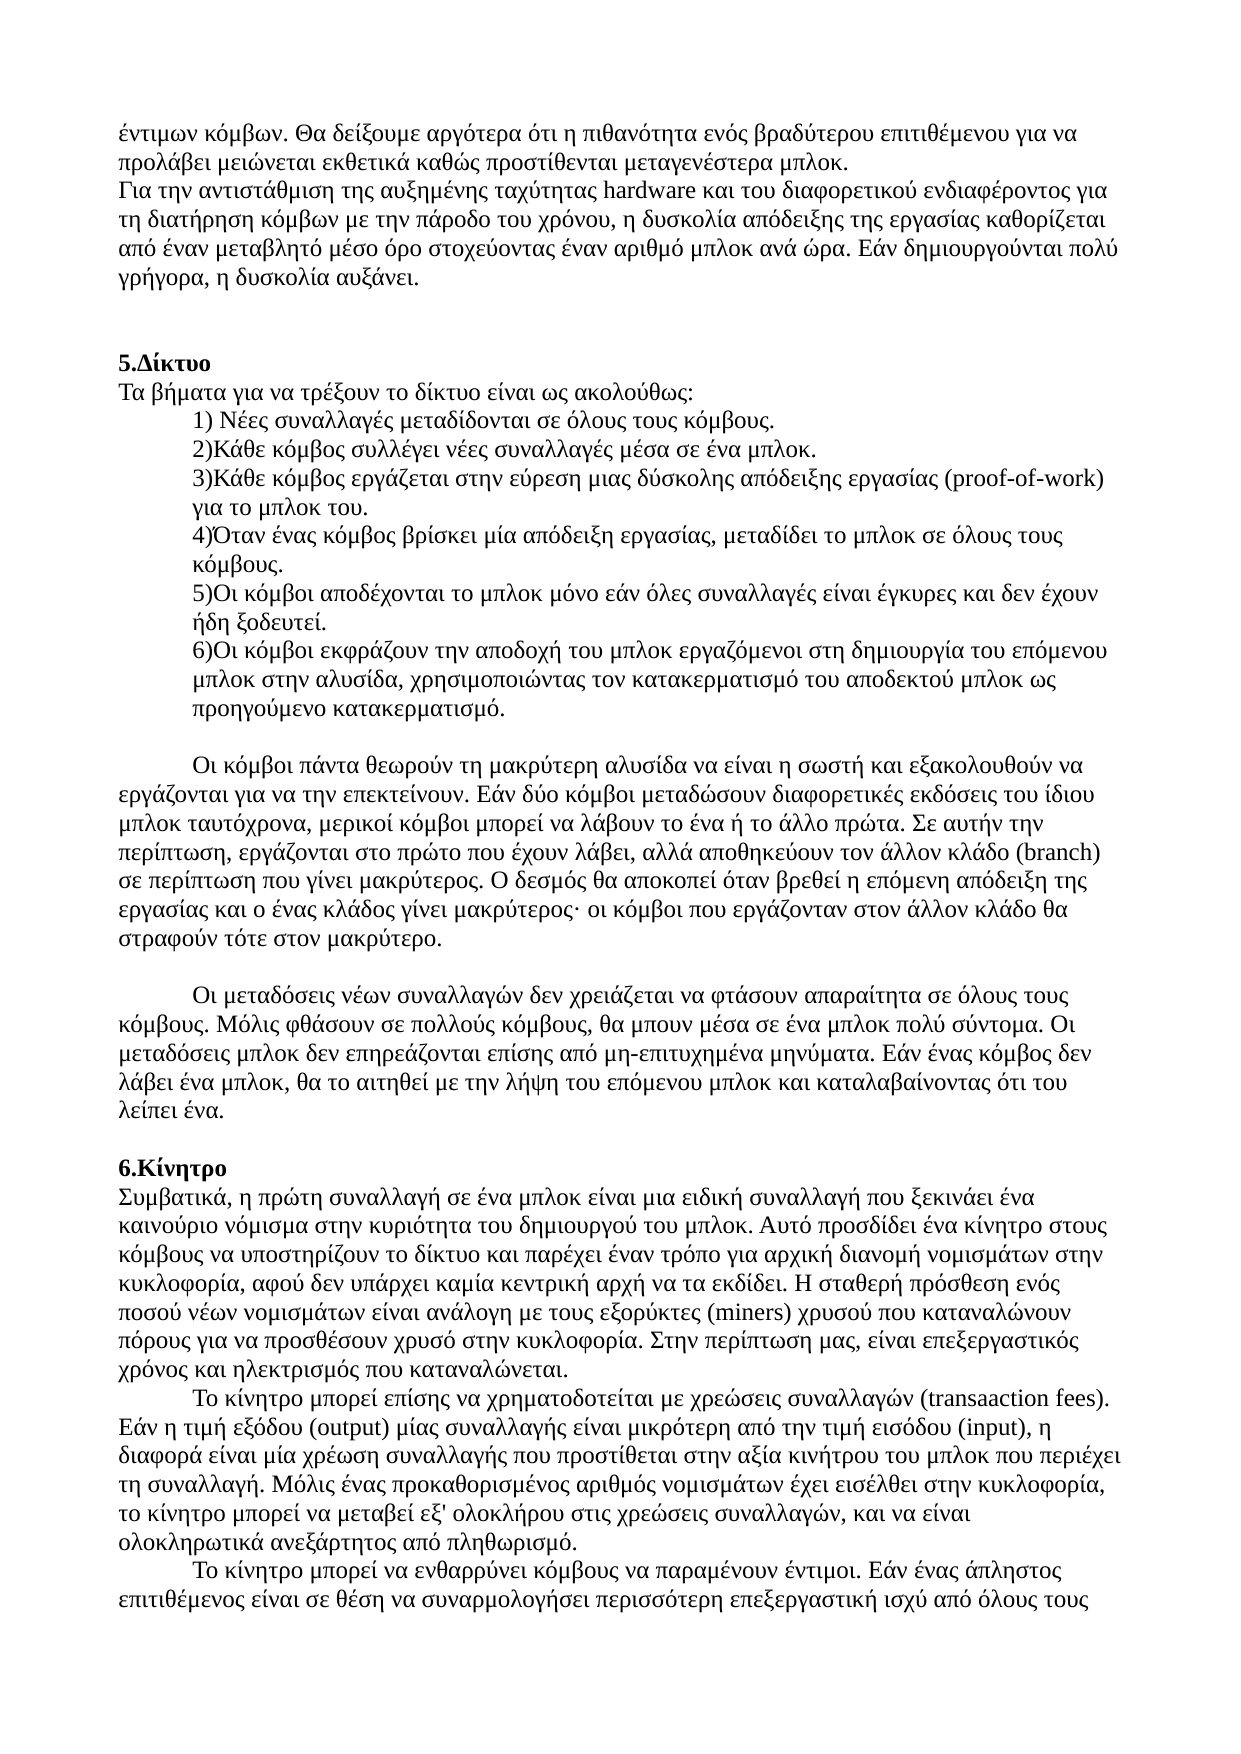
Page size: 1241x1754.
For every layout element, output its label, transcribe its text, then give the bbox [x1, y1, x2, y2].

text Το κίνητρο μπορεί επίσης να χρηματοδοτείται με χρεώσεις συναλλαγών (transaaction fees). Εάν η τιμή εξόδου (output) μίας συναλλαγής είναι μικρότερη από την τιμή εισόδου (input), η διαφορά είναι μία χρέωση συναλλαγής που προστίθεται στην αξία κινήτρου του μπλοκ που περιέχει τη συναλλαγή. Μόλις ένας προκαθορισμένος αριθμός νομισμάτων έχει εισέλθει στην κυκλοφορία, το κίνητρο μπορεί να μεταβεί εξ' ολοκλήρου στις χρεώσεις συναλλαγών, και να είναι ολοκληρωτικά ανεξάρτητος από πληθωρισμό. [118, 1383, 1122, 1556]
text Τα βήματα για να τρέξουν το δίκτυο είναι ως ακολούθως: [118, 377, 1122, 406]
text 5)Οι κόμβοι αποδέχονται το μπλοκ μόνο εάν όλες συναλλαγές είναι έγκυρες και δεν έχουν ήδη ξοδευτεί. [118, 578, 1122, 636]
text Οι κόμβοι πάντα θεωρούν τη μακρύτερη αλυσίδα να είναι η σωστή και εξακολουθούν να εργάζονται για να την επεκτείνουν. Εάν δύο κόμβοι μεταδώσουν διαφορετικές εκδόσεις του ίδιου μπλοκ ταυτόχρονα, μερικοί κόμβοι μπορεί να λάβουν το ένα ή το άλλο πρώτα. Σε αυτήν την περίπτωση, εργάζονται στο πρώτο που έχουν λάβει, αλλά αποθηκεύουν τον άλλον κλάδο (branch) σε περίπτωση που γίνει μακρύτερος. Ο δεσμός θα αποκοπεί όταν βρεθεί η επόμενη απόδειξη της εργασίας και ο ένας κλάδος γίνει μακρύτερος· οι κόμβοι που εργάζονταν στον άλλον κλάδο θα στραφούν τότε στον μακρύτερο. [118, 751, 1122, 952]
text 1) Νέες συναλλαγές μεταδίδονται σε όλους τους κόμβους. [118, 406, 1122, 434]
text Το κίνητρο μπορεί να ενθαρρύνει κόμβους να παραμένουν έντιμοι. Εάν ένας άπληστος επιτιθέμενος είναι σε θέση να συναρμολογήσει περισσότερη επεξεργαστική ισχύ από όλους τους [118, 1556, 1122, 1613]
text Οι μεταδόσεις νέων συναλλαγών δεν χρειάζεται να φτάσουν απαραίτητα σε όλους τους κόμβους. Μόλις φθάσουν σε πολλούς κόμβους, θα μπουν μέσα σε ένα μπλοκ πολύ σύντομα. Οι μεταδόσεις μπλοκ δεν επηρεάζονται επίσης από μη-επιτυχημένα μηνύματα. Εάν ένας κόμβος δεν λάβει ένα μπλοκ, θα το αιτηθεί με την λήψη του επόμενου μπλοκ και καταλαβαίνοντας ότι του λείπει ένα. [118, 981, 1122, 1124]
text 4)Όταν ένας κόμβος βρίσκει μία απόδειξη εργασίας, μεταδίδει το μπλοκ σε όλους τους κόμβους. [118, 521, 1122, 578]
text 5.Δίκτυο [118, 348, 1122, 377]
text Συμβατικά, η πρώτη συναλλαγή σε ένα μπλοκ είναι μια ειδική συναλλαγή που ξεκινάει ένα καινούριο νόμισμα στην κυριότητα του δημιουργού του μπλοκ. Αυτό προσδίδει ένα κίνητρο στους κόμβους να υποστηρίζουν το δίκτυο και παρέχει έναν τρόπο για αρχική διανομή νομισμάτων στην κυκλοφορία, αφού δεν υπάρχει καμία κεντρική αρχή να τα εκδίδει. Η σταθερή πρόσθεση ενός ποσού νέων νομισμάτων είναι ανάλογη με τους εξορύκτες (miners) χρυσού που καταναλώνουν πόρους για να προσθέσουν χρυσό στην κυκλοφορία. Στην περίπτωση μας, είναι επεξεργαστικός χρόνος και ηλεκτρισμός που καταναλώνεται. [118, 1182, 1122, 1383]
text έντιμων κόμβων. Θα δείξουμε αργότερα ότι η πιθανότητα ενός βραδύτερου επιτιθέμενου για να προλάβει μειώνεται εκθετικά καθώς προστίθενται μεταγενέστερα μπλοκ. [118, 118, 1122, 176]
text 2)Κάθε κόμβος συλλέγει νέες συναλλαγές μέσα σε ένα μπλοκ. [118, 434, 1122, 463]
text 6)Οι κόμβοι εκφράζουν την αποδοχή του μπλοκ εργαζόμενοι στη δημιουργία του επόμενου μπλοκ στην αλυσίδα, χρησιμοποιώντας τον κατακερματισμό του αποδεκτού μπλοκ ως προηγούμενο κατακερματισμό. [118, 636, 1122, 722]
text Για την αντιστάθμιση της αυξημένης ταχύτητας hardware και του διαφορετικού ενδιαφέροντος για τη διατήρηση κόμβων με την πάροδο του χρόνου, η δυσκολία απόδειξης της εργασίας καθορίζεται από έναν μεταβλητό μέσο όρο στοχεύοντας έναν αριθμό μπλοκ ανά ώρα. Εάν δημιουργούνται πολύ γρήγορα, η δυσκολία αυξάνει. [118, 176, 1122, 291]
text 6.Κίνητρο [118, 1153, 1122, 1182]
text 3)Κάθε κόμβος εργάζεται στην εύρεση μιας δύσκολης απόδειξης εργασίας (proof-of-work) για το μπλοκ του. [118, 463, 1122, 521]
